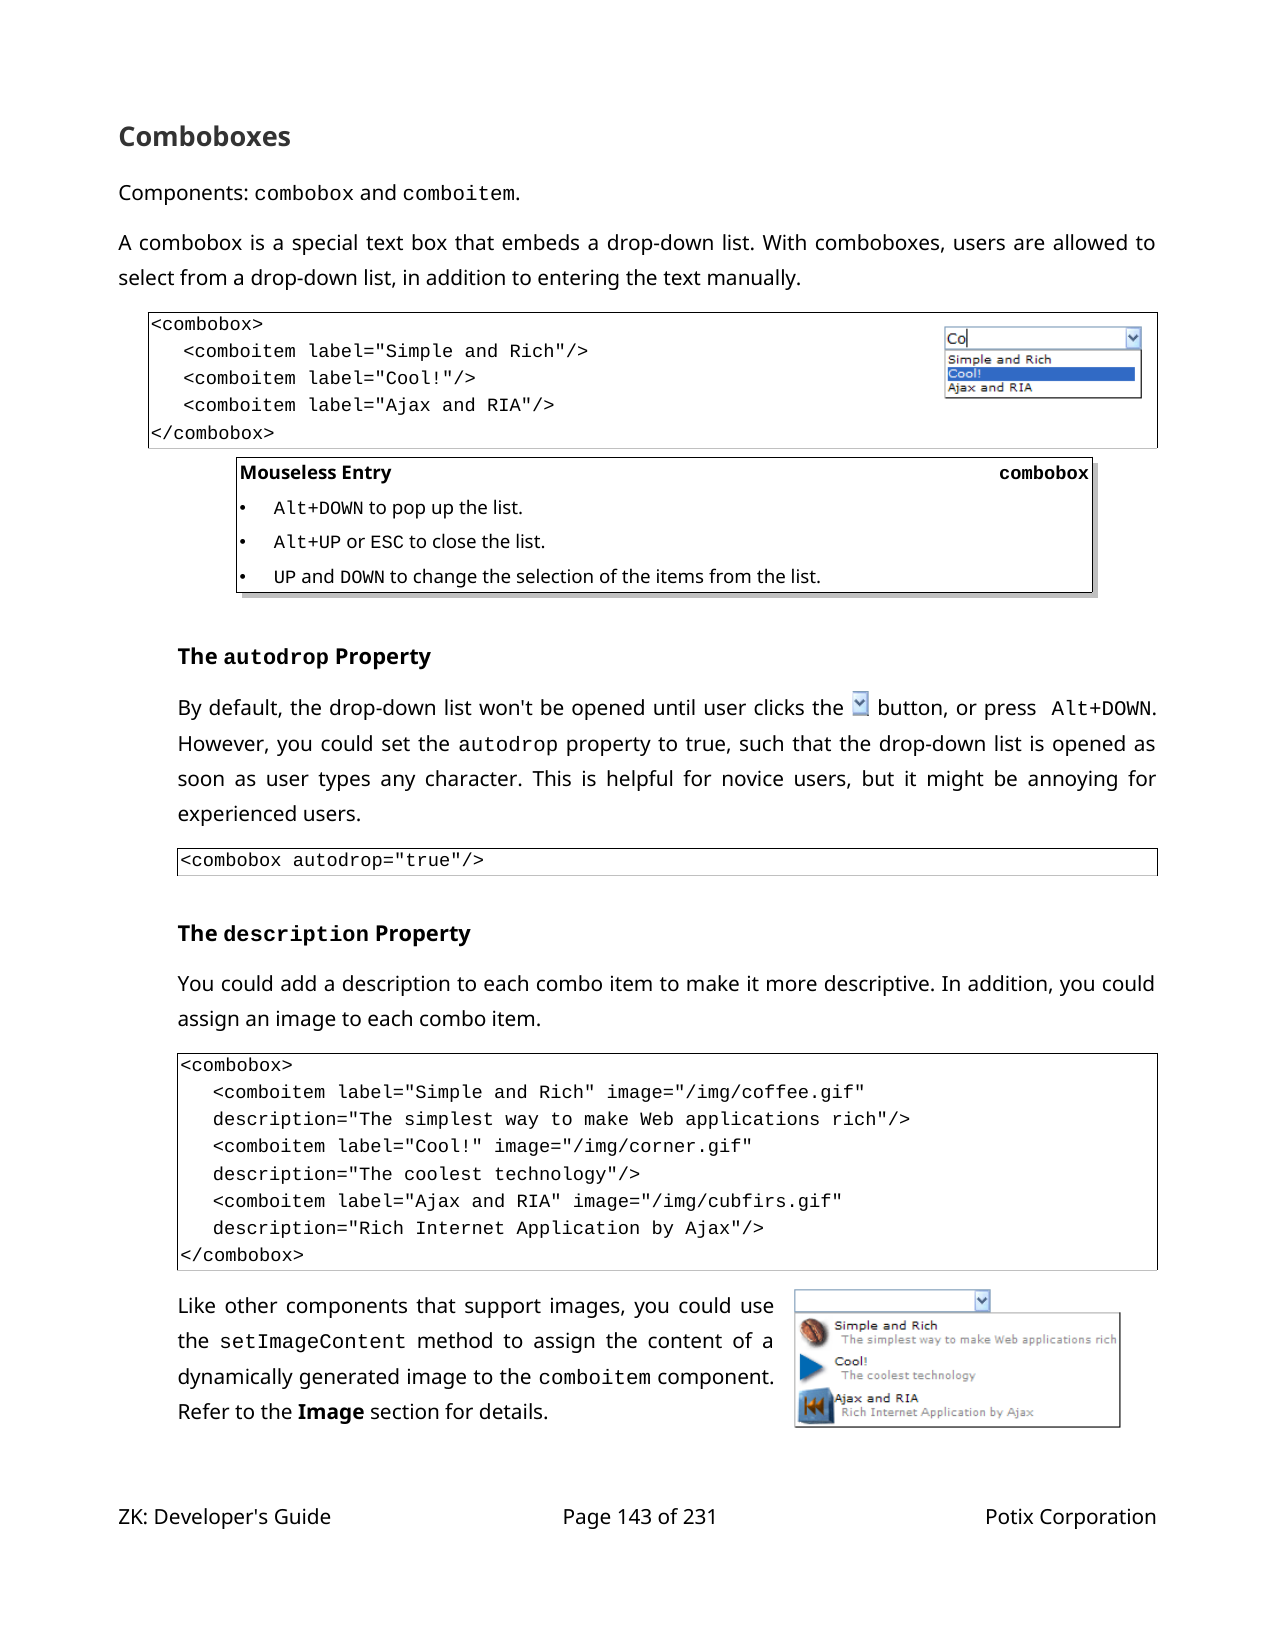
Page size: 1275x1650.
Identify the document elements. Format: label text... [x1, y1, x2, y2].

text <comboitem label="Ajax and RIA"/> [149, 393, 1157, 418]
text description="The coolest technology"/> [178, 1162, 1157, 1186]
text You could add a description to each combo item to make it more descriptive. In addition, you could assign an image to each combo item. [177, 969, 1157, 1032]
text <comboitem label="Cool!"/> [149, 366, 941, 390]
picture [941, 323, 1150, 402]
text <comboitem label="Ajax and RIA" image="/img/cubfirs.gif" [178, 1189, 1157, 1213]
text description="Rich Internet Application by Ajax"/> [178, 1216, 1157, 1240]
text <comboitem label="Cool!" image="/img/corner.gif" [178, 1134, 1157, 1159]
picture [852, 691, 870, 716]
text </combobox> [178, 1243, 1157, 1270]
text Components: combobox and comboitem. [118, 178, 1157, 207]
text </combobox> [149, 421, 1157, 448]
subtitle Comboboxes [118, 118, 1157, 155]
picture [792, 1287, 1123, 1430]
list UP and DOWN to change the selection of the items from the list. [237, 560, 1092, 592]
text By default, the drop-down list won't be opened until user clicks the button, or press Alt+DOWN. However, you could set the autodrop property to true, such that the drop-down list is opened as soon as user types any character. This is helpful for novice users, but it might be annoying for experienced users. [177, 691, 1157, 828]
subtitle The autodrop Property [177, 641, 1157, 671]
list Alt+UP or ESC to close the list. [237, 526, 1092, 554]
text <combobox> [149, 313, 1157, 336]
text A combobox is a special text box that embeds a drop-down list. With comboboxes, users are allowed to select from a drop-down list, in addition to entering the text manually. [118, 228, 1157, 291]
text [1123, 1291, 1157, 1426]
subtitle The description Property [177, 918, 1157, 948]
text description="The simplest way to make Web applications rich"/> [178, 1107, 1157, 1131]
text <comboitem label="Simple and Rich" image="/img/coffee.gif" [178, 1080, 1157, 1104]
text <comboitem label="Simple and Rich"/> [149, 339, 941, 363]
text <combobox> [178, 1054, 1157, 1077]
text Mouseless Entry combobox [237, 458, 1092, 485]
text Like other components that support images, you could use the setImageContent method to assign the content of a dynamically generated image to the comboitem component. Refer to the Image section for details. [177, 1291, 792, 1426]
list Alt+DOWN to pop up the list. [237, 491, 1092, 520]
text <combobox autodrop="true"/> [178, 849, 1157, 875]
